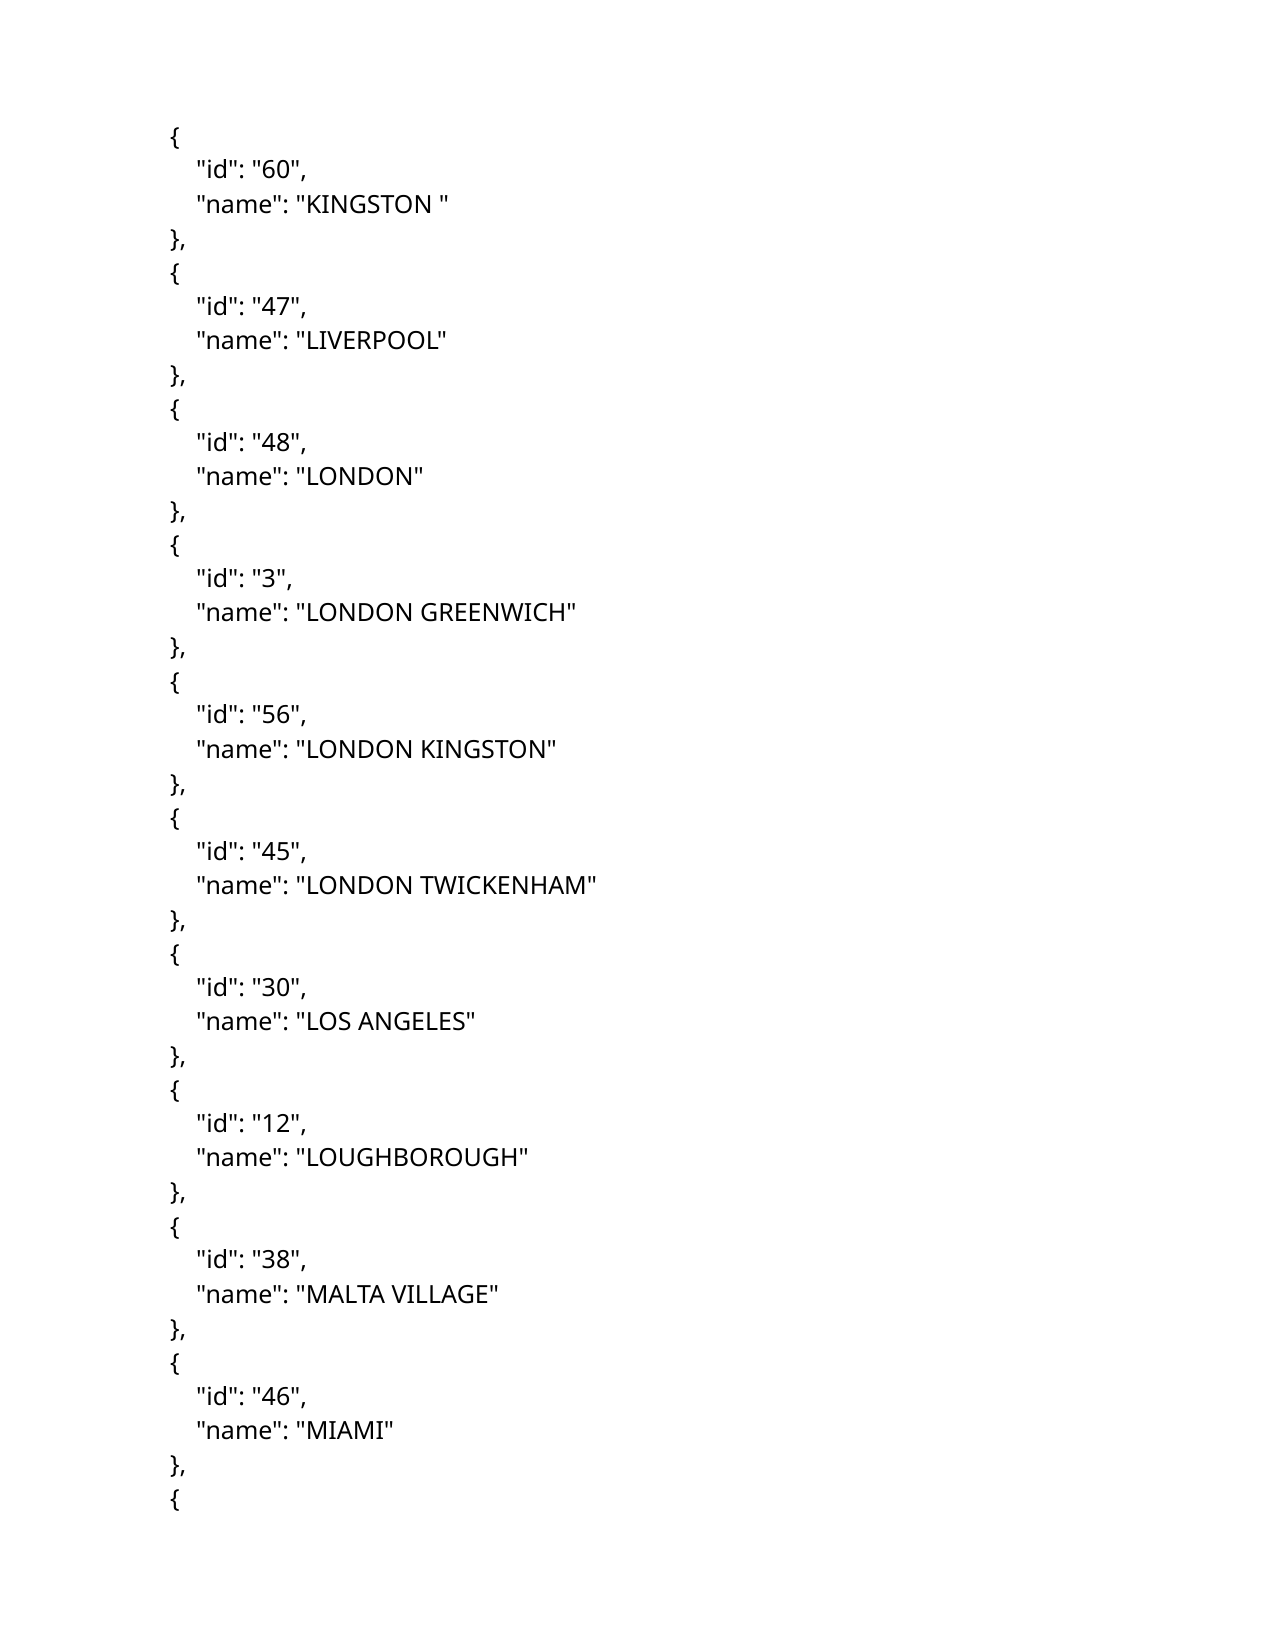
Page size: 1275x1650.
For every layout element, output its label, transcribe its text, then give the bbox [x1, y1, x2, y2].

text { "id": "60", "name": "KINGSTON " }, { "id": "47", "name": "LIVERPOOL" }, { "id": "48", "name": "LONDON" }, { "id": "3", "name": "LONDON GREENWICH" }, { "id": "56", "name": "LONDON KINGSTON" }, { "id": "45", "name": "LONDON TWICKENHAM" }, { "id": "30", "name": "LOS ANGELES" }, { "id": "12", "name": "LOUGHBOROUGH" }, { "id": "38", "name": "MALTA VILLAGE" }, { "id": "46", "name": "MIAMI" }, { [118, 118, 1157, 1515]
